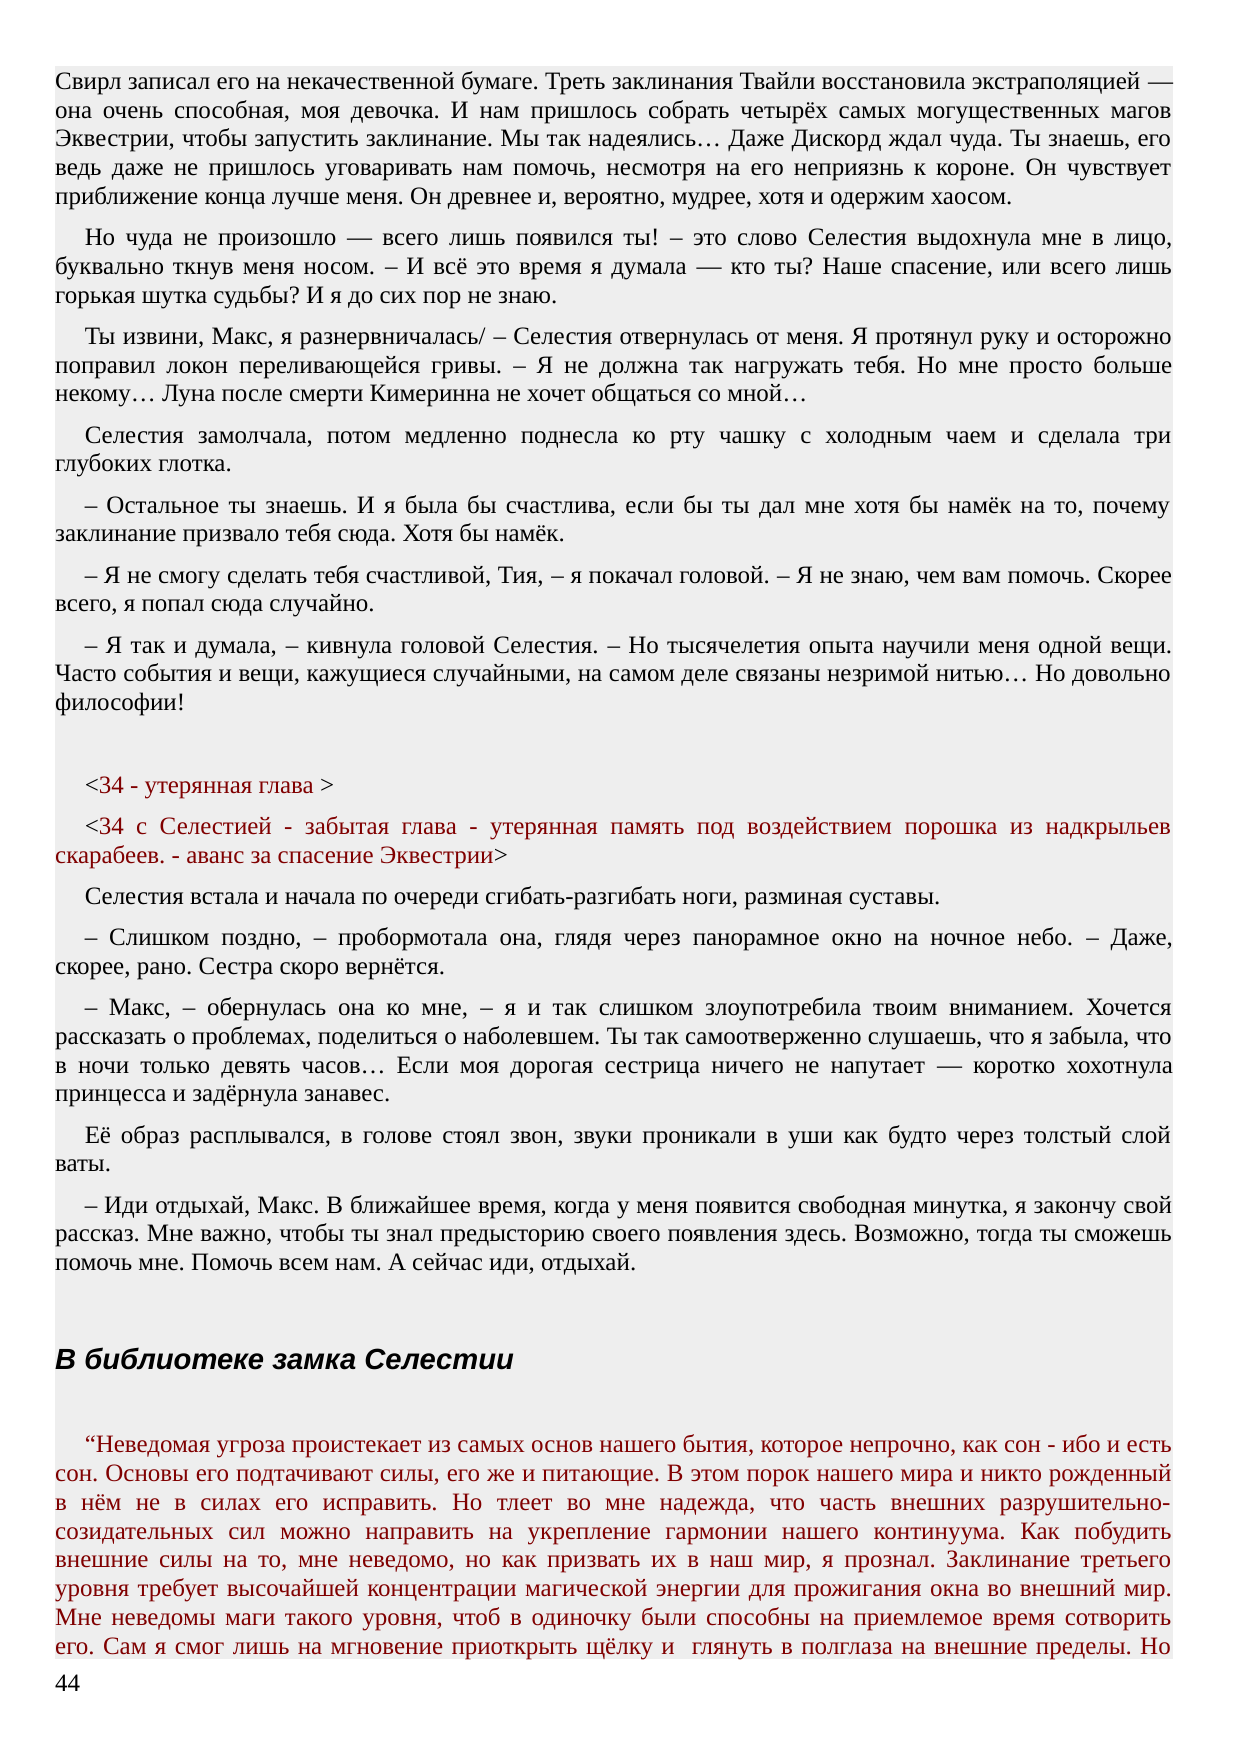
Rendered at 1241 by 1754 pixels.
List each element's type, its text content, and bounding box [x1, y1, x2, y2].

text – Я не смогу сделать тебя счастливой, Тия, – я покачал головой. – Я не знаю, чем вам помочь. Скорее всего, я попал сюда случайно. [55, 560, 1173, 617]
text <34 с Селестией - забытая глава - утерянная память под воздействием порошка из надкрыльев скарабеев. - аванс за спасение Эквестрии> [55, 811, 1173, 868]
subtitle В библиотеке замка Селестии [55, 1342, 1173, 1376]
text Селестия замолчала, потом медленно поднесла ко рту чашку с холодным чаем и сделала три глубоких глотка. [55, 420, 1173, 477]
text Её образ расплывался, в голове стоял звон, звуки проникали в уши как будто через толстый слой ваты. [55, 1120, 1173, 1177]
text – Я так и думала, – кивнула головой Селестия. – Но тысячелетия опыта научили меня одной вещи. Часто события и вещи, кажущиеся случайными, на самом деле связаны незримой нитью… Но довольно философии! [55, 630, 1173, 716]
text Ты извини, Макс, я разнервничалась/ – Селестия отвернулась от меня. Я протянул руку и осторожно поправил локон переливающейся гривы. – Я не должна так нагружать тебя. Но мне просто больше некому… Луна после смерти Кимеринна не хочет общаться со мной… [55, 321, 1173, 407]
text Свирл записал его на некачественной бумаге. Треть заклинания Твайли восстановила экстраполяцией — она очень способная, моя девочка. И нам пришлось собрать четырёх самых могущественных магов Эквестрии, чтобы запустить заклинание. Мы так надеялись… Даже Дискорд ждал чуда. Ты знаешь, его ведь даже не пришлось уговаривать нам помочь, несмотря на его неприязнь к короне. Он чувствует приближение конца лучше меня. Он древнее и, вероятно, мудрее, хотя и одержим хаосом. [55, 66, 1173, 210]
text – Иди отдыхай, Макс. В ближайшее время, когда у меня появится свободная минутка, я закончу свой рассказ. Мне важно, чтобы ты знал предысторию своего появления здесь. Возможно, тогда ты сможешь помочь мне. Помочь всем нам. А сейчас иди, отдыхай. [55, 1190, 1173, 1276]
text Но чуда не произошло — всего лишь появился ты! – это слово Селестия выдохнула мне в лицо, буквально ткнув меня носом. – И всё это время я думала — кто ты? Наше спасение, или всего лишь горькая шутка судьбы? И я до сих пор не знаю. [55, 222, 1173, 308]
text “Неведомая угроза проистекает из самых основ нашего бытия, которое непрочно, как сон - ибо и есть сон. Основы его подтачивают силы, его же и питающие. В этом порок нашего мира и никто рожденный в нём не в силах его исправить. Но тлеет во мне надежда, что часть внешних разрушительно-созидательных сил можно направить на укрепление гармонии нашего континуума. Как побудить внешние силы на то, мне неведомо, но как призвать их в наш мир, я прознал. Заклинание третьего уровня требует высочайшей концентрации магической энергии для прожигания окна во внешний мир. Мне неведомы маги такого уровня, чтоб в одиночку были способны на приемлемое время сотворить его. Сам я смог лишь на мгновение приоткрыть щёлку и глянуть в полглаза на внешние пределы. Но [55, 1429, 1173, 1659]
text – Макс, – обернулась она ко мне, – я и так слишком злоупотребила твоим вниманием. Хочется рассказать о проблемах, поделиться о наболевшем. Ты так самоотверженно слушаешь, что я забыла, что в ночи только девять часов… Если моя дорогая сестрица ничего не напутает — коротко хохотнула принцесса и задёрнула занавес. [55, 992, 1173, 1107]
text – Остальное ты знаешь. И я была бы счастлива, если бы ты дал мне хотя бы намёк на то, почему заклинание призвало тебя сюда. Хотя бы намёк. [55, 490, 1173, 547]
text Селестия встала и начала по очереди сгибать-разгибать ноги, разминая суставы. [55, 881, 1173, 910]
text – Слишком поздно, – пробормотала она, глядя через панорамное окно на ночное небо. – Даже, скорее, рано. Сестра скоро вернётся. [55, 922, 1173, 980]
text <34 - утерянная глава > [55, 770, 1173, 798]
